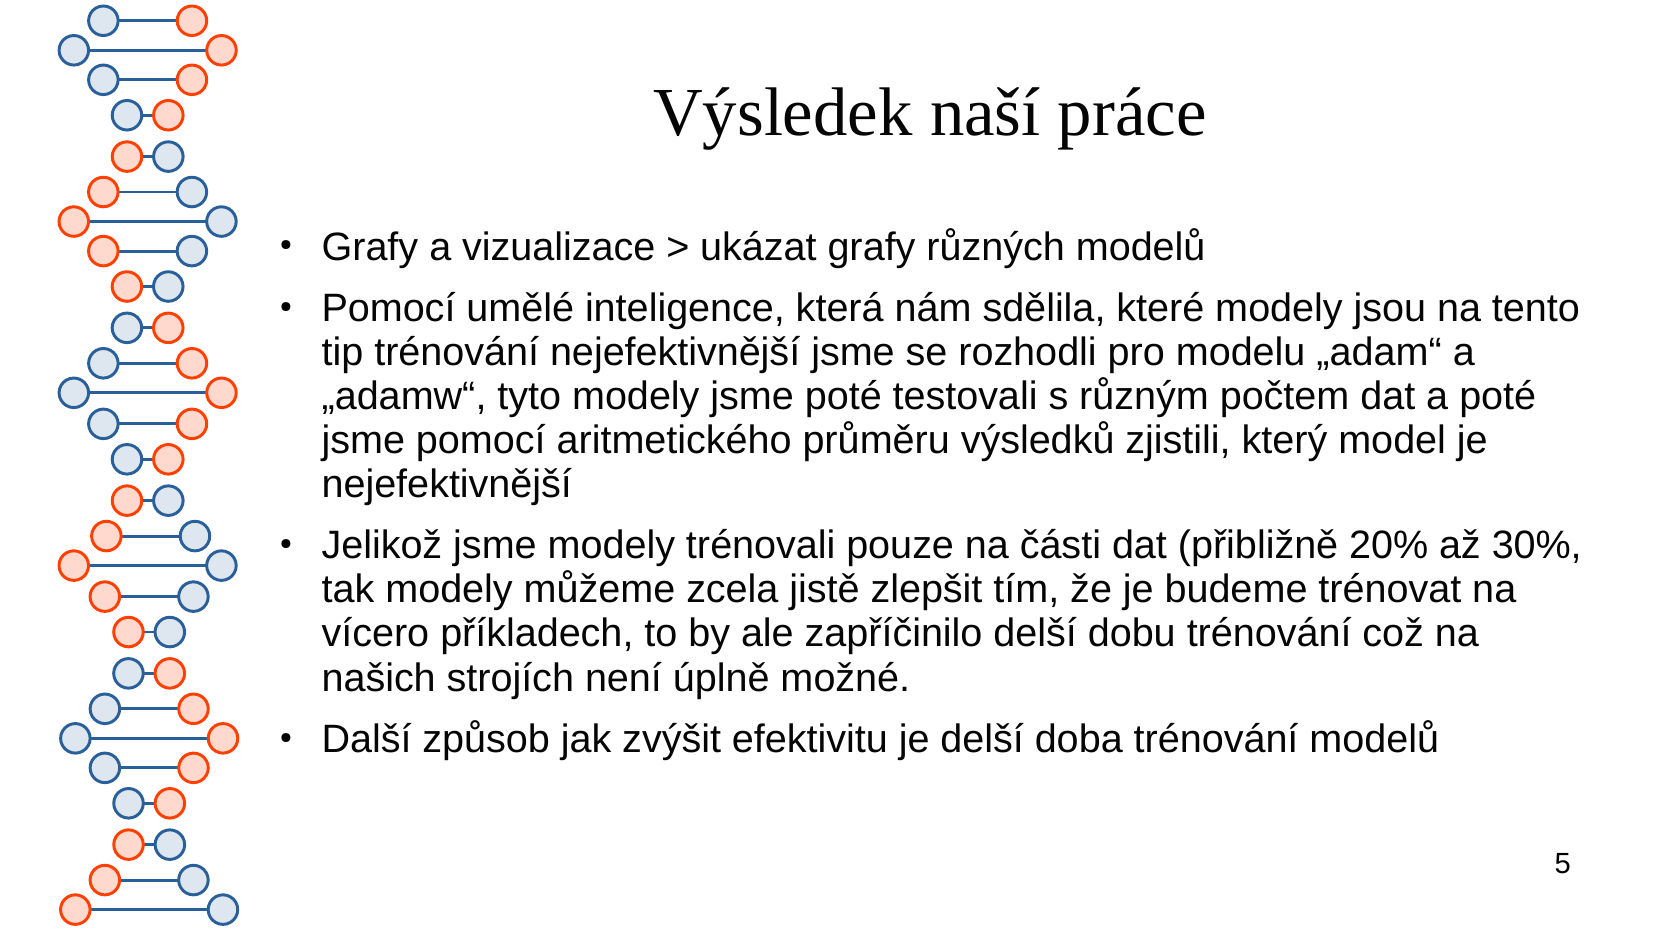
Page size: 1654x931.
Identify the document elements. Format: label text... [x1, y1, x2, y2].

title Výsledek naší práce [265, 35, 1595, 189]
list Grafy a vizualizace > ukázat grafy různých modelů Pomocí umělé inteligence, která nám sdělila, které modely jsou na tento tip trénování nejefektivnější jsme se rozhodli pro modelu „adam“ a „adamw“, tyto modely jsme poté testovali s různým počtem dat a poté jsme pomocí aritmetického průměru výsledků zjistili, který model je nejefektivnější Jelikož jsme modely trénovali pouze na části dat (přibližně 20% až 30%, tak modely můžeme zcela jistě zlepšit tím, že je budeme trénovat na vícero příkladech, to by ale zapříčinilo delší dobu trénování což na našich strojích není úplně možné. Další způsob jak zvýšit efektivitu je delší doba trénování modelů [265, 224, 1595, 764]
